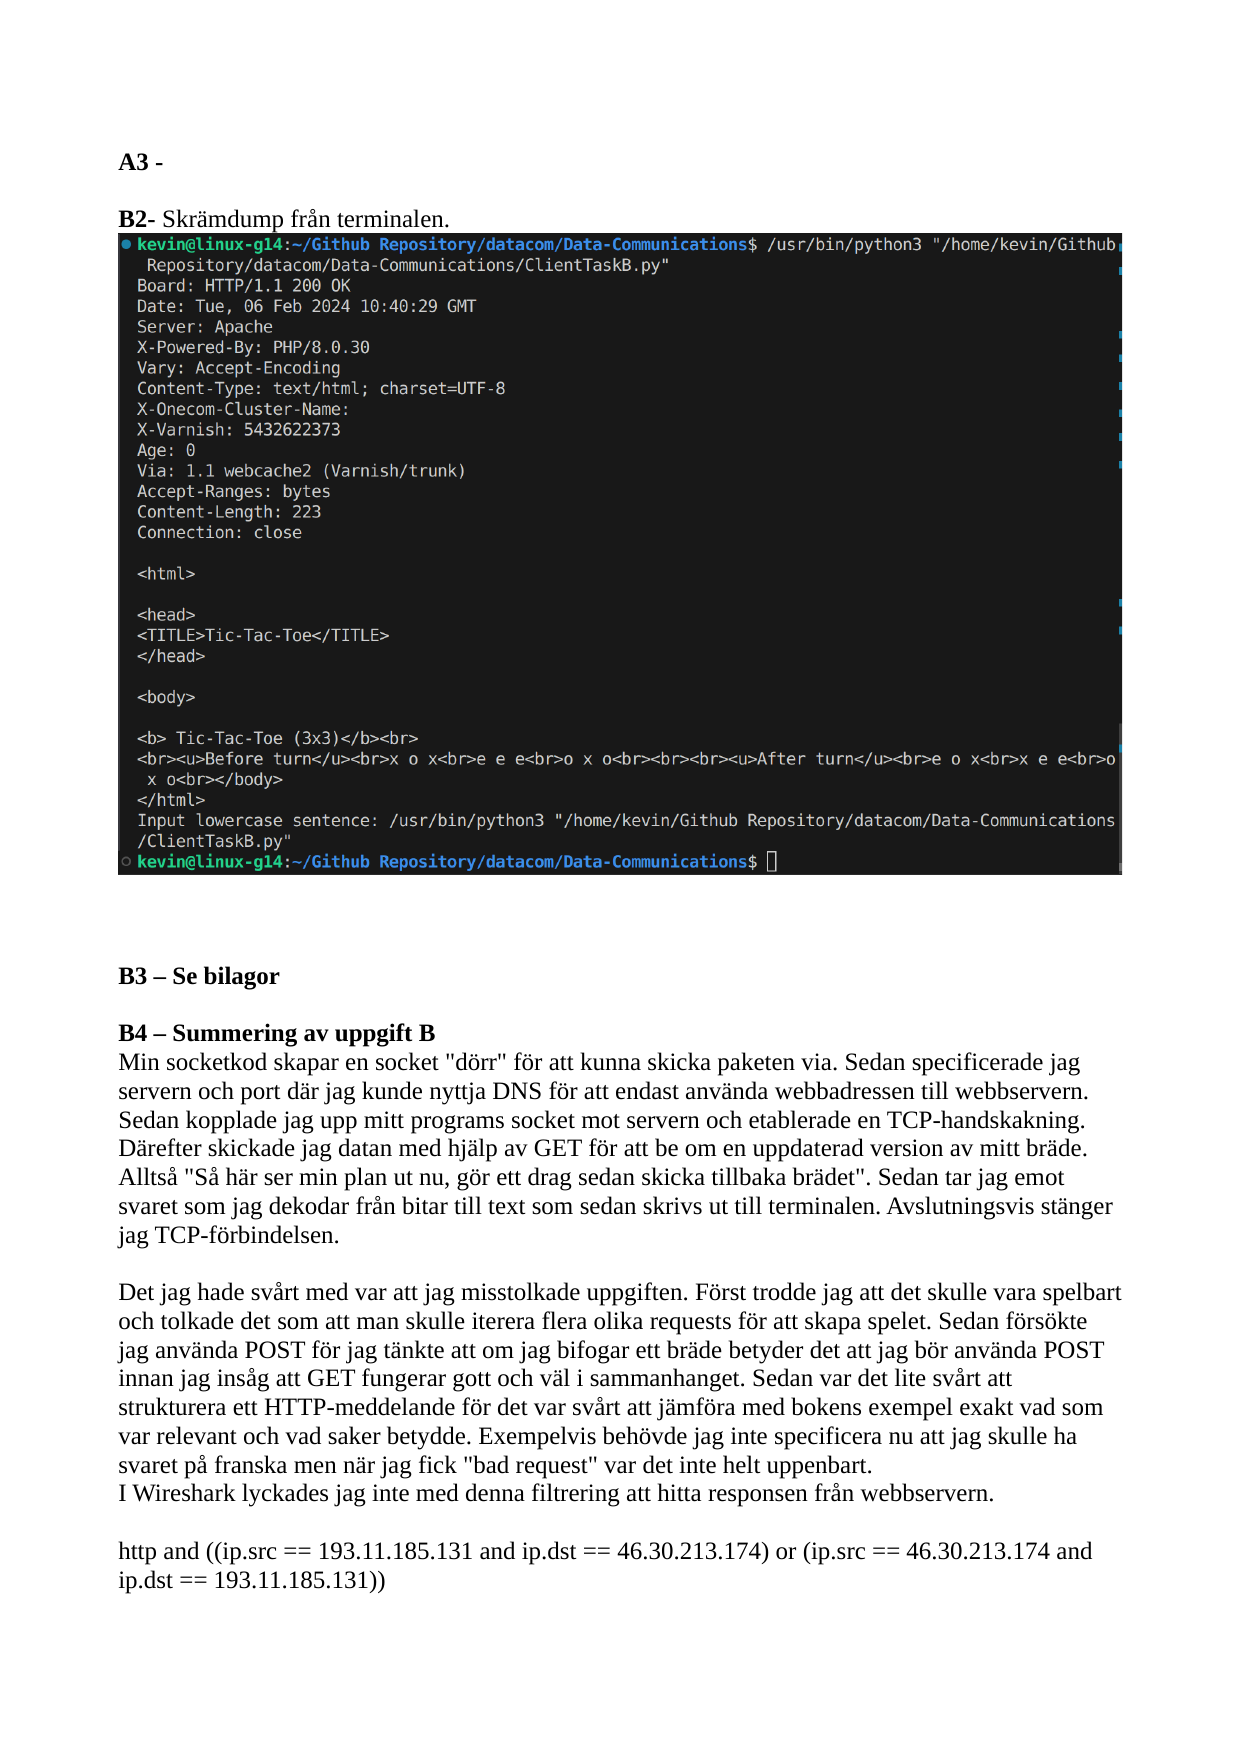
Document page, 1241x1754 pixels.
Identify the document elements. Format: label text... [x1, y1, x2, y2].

text Min socketkod skapar en socket "dörr" för att kunna skicka paketen via. Sedan specificerade jag servern och port där jag kunde nyttja DNS för att endast använda webbadressen till webbservern. Sedan kopplade jag upp mitt programs socket mot servern och etablerade en TCP-handskakning. [118, 1047, 1122, 1133]
text A3 - [118, 147, 1122, 176]
text I Wireshark lyckades jag inte med denna filtrering att hitta responsen från webbservern. [118, 1478, 1122, 1507]
text B3 – Se bilagor [118, 961, 1122, 990]
picture [118, 233, 1123, 875]
text Det jag hade svårt med var att jag misstolkade uppgiften. Först trodde jag att det skulle vara spelbart och tolkade det som att man skulle iterera flera olika requests för att skapa spelet. Sedan försökte jag använda POST för jag tänkte att om jag bifogar ett bräde betyder det att jag bör använda POST innan jag insåg att GET fungerar gott och väl i sammanhanget. Sedan var det lite svårt att strukturera ett HTTP-meddelande för det var svårt att jämföra med bokens exempel exakt vad som var relevant och vad saker betydde. Exempelvis behövde jag inte specificera nu att jag skulle ha svaret på franska men när jag fick "bad request" var det inte helt uppenbart. [118, 1277, 1122, 1478]
text B4 – Summering av uppgift B [118, 1018, 1122, 1047]
text Därefter skickade jag datan med hjälp av GET för att be om en uppdaterad version av mitt bräde. Alltså "Så här ser min plan ut nu, gör ett drag sedan skicka tillbaka brädet". Sedan tar jag emot svaret som jag dekodar från bitar till text som sedan skrivs ut till terminalen. Avslutningsvis stänger jag TCP-förbindelsen. [118, 1133, 1122, 1248]
text http and ((ip.src == 193.11.185.131 and ip.dst == 46.30.213.174) or (ip.src == 46.30.213.174 and ip.dst == 193.11.185.131)) [118, 1536, 1122, 1593]
text B2- Skrämdump från terminalen. [118, 204, 1122, 233]
